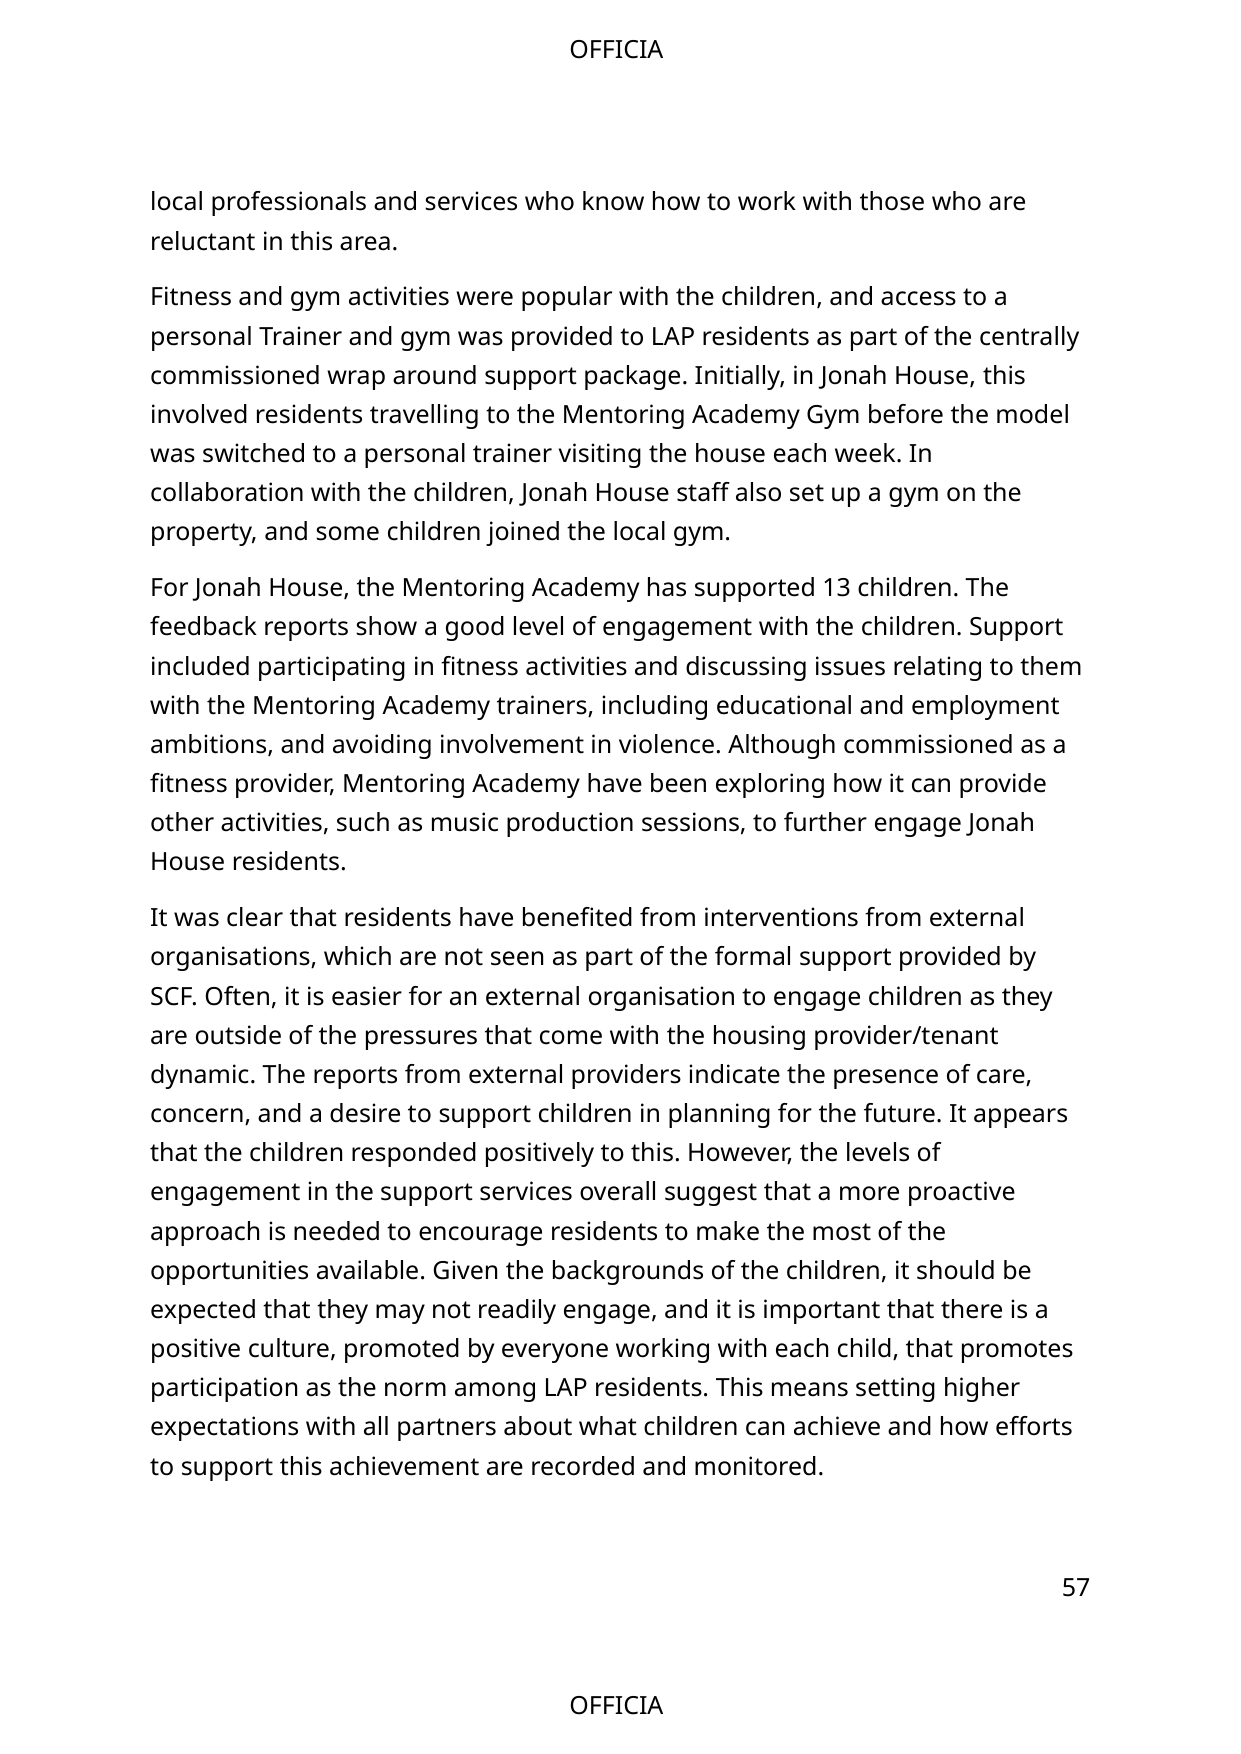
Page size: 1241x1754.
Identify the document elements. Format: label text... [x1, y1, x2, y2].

text Fitness and gym activities were popular with the children, and access to a personal Trainer and gym was provided to LAP residents as part of the centrally commissioned wrap around support package. Initially, in Jonah House, this involved residents travelling to the Mentoring Academy Gym before the model was switched to a personal trainer visiting the house each week. In collaboration with the children, Jonah House staff also set up a gym on the property, and some children joined the local gym. [150, 279, 1090, 548]
text local professionals and services who know how to work with those who are reluctant in this area. [150, 184, 1090, 257]
text For Jonah House, the Mentoring Academy has supported 13 children. The feedback reports show a good level of engagement with the children. Support included participating in fitness activities and discussing issues relating to them with the Mentoring Academy trainers, including educational and employment ambitions, and avoiding involvement in violence. Although commissioned as a fitness provider, Mentoring Academy have been exploring how it can provide other activities, such as music production sessions, to further engage Jonah House residents. [150, 570, 1090, 878]
text It was clear that residents have benefited from interventions from external organisations, which are not seen as part of the formal support provided by SCF. Often, it is easier for an external organisation to engage children as they are outside of the pressures that come with the housing provider/tenant dynamic. The reports from external providers indicate the presence of care, concern, and a desire to support children in planning for the future. It appears that the children responded positively to this. However, the levels of engagement in the support services overall suggest that a more proactive approach is needed to encourage residents to make the most of the opportunities available. Given the backgrounds of the children, it should be expected that they may not readily engage, and it is important that there is a positive culture, promoted by everyone working with each child, that promotes participation as the norm among LAP residents. This means setting higher expectations with all partners about what children can achieve and how efforts to support this achievement are recorded and monitored. [150, 900, 1090, 1482]
